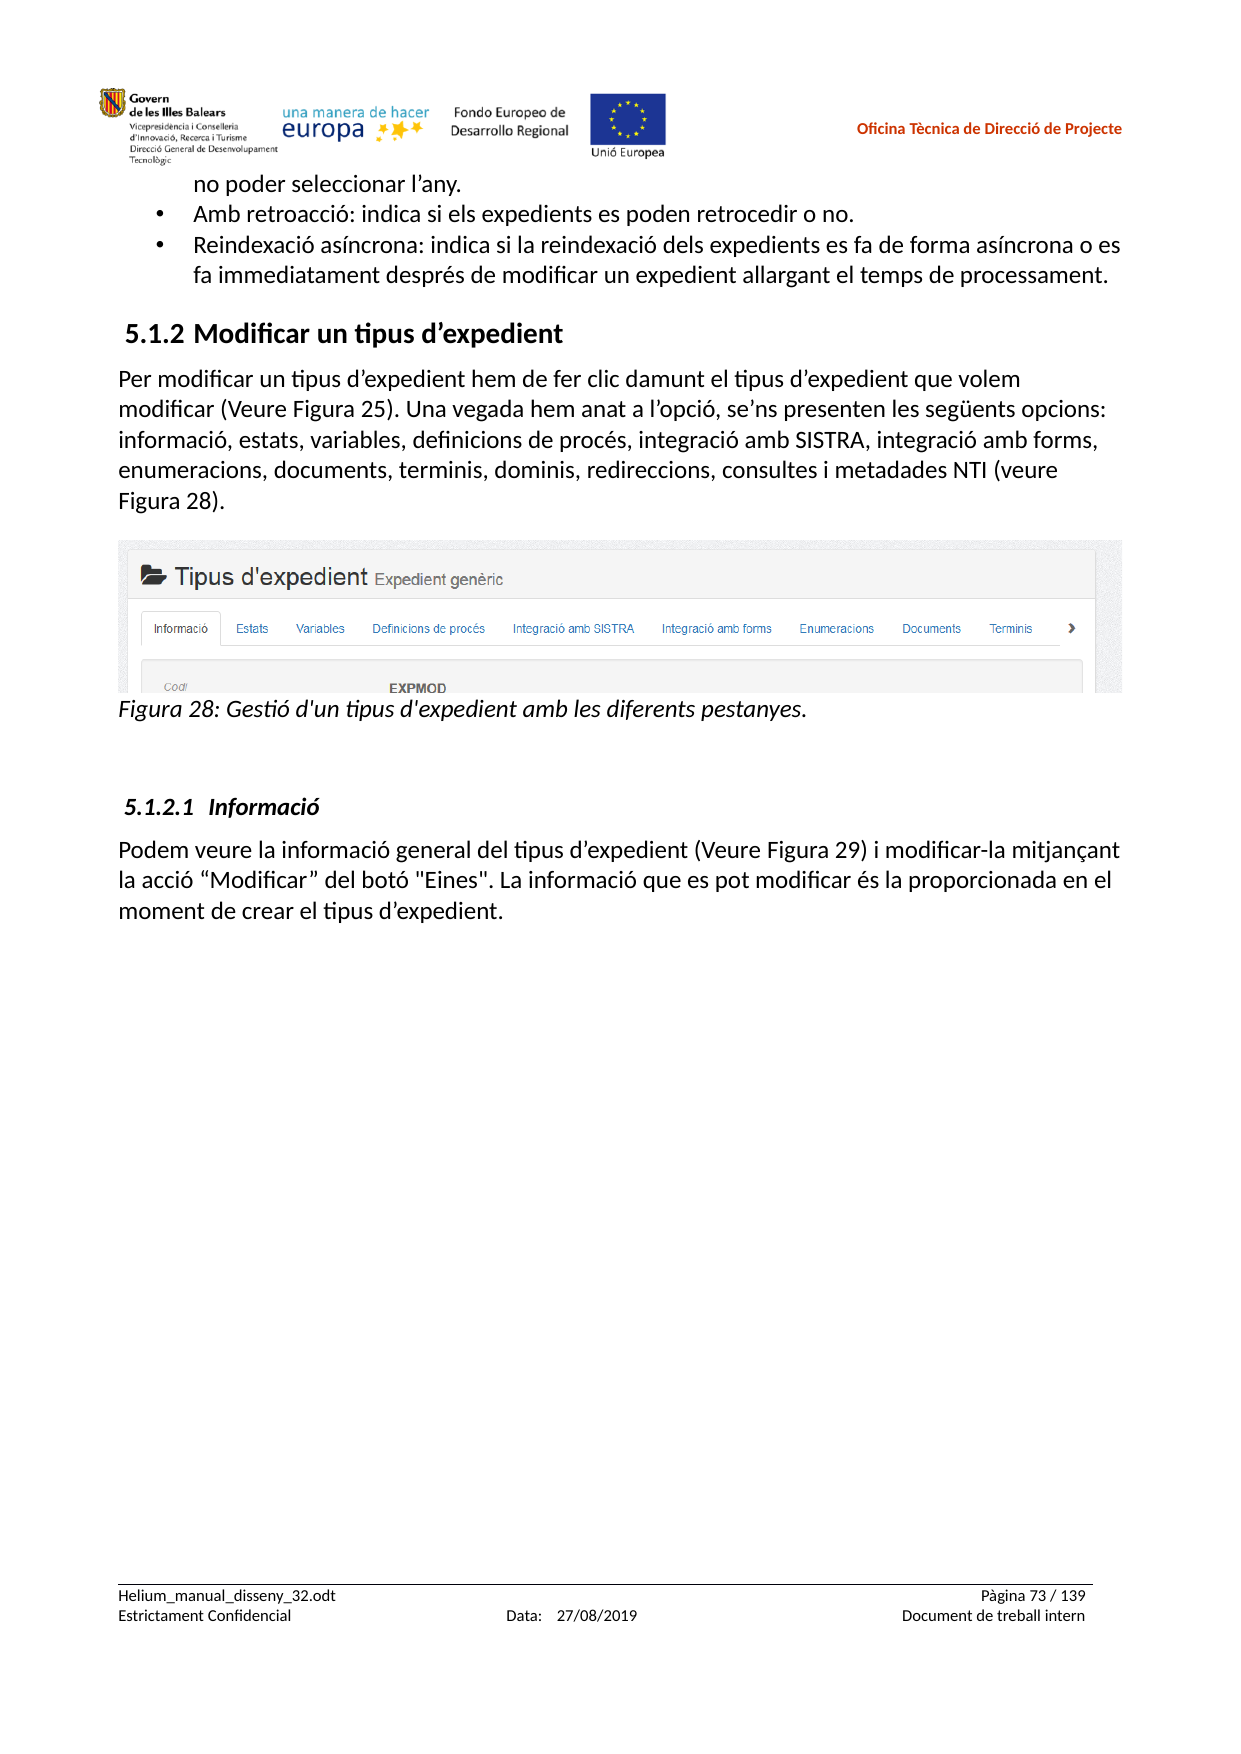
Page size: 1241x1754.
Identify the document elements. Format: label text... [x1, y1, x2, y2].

list Reindexació asíncrona: indica si la reindexació dels expedients es fa de forma asíncrona o es fa immediatament després de modificar un expedient allargant el temps de processament. [156, 229, 1122, 290]
picture [118, 540, 1123, 693]
list Amb retroacció: indica si els expedients es poden retrocedir o no. [156, 198, 1122, 229]
subtitle Modificar un tipus d’expedient [118, 315, 1122, 351]
text Podem veure la informació general del tipus d’expedient (Veure Figura 29) i modificar-la mitjançant la acció “Modificar” del botó "Eines". La informació que es pot modificar és la proporcionada en el moment de crear el tipus d’expedient. [118, 834, 1122, 926]
list no poder seleccionar l’any. [156, 168, 1122, 198]
text Figura 28: Gestió d'un tipus d'expedient amb les diferents pestanyes. [118, 693, 1122, 723]
subtitle Informació [118, 791, 1122, 822]
text Per modificar un tipus d’expedient hem de fer clic damunt el tipus d’expedient que volem modificar (Veure Figura 25). Una vegada hem anat a l’opció, se’ns presenten les següents opcions: informació, estats, variables, definicions de procés, integració amb SISTRA, integració amb forms, enumeracions, documents, terminis, dominis, redireccions, consultes i metadades NTI (veure Figura 28). [118, 363, 1122, 516]
picture [99, 87, 668, 166]
